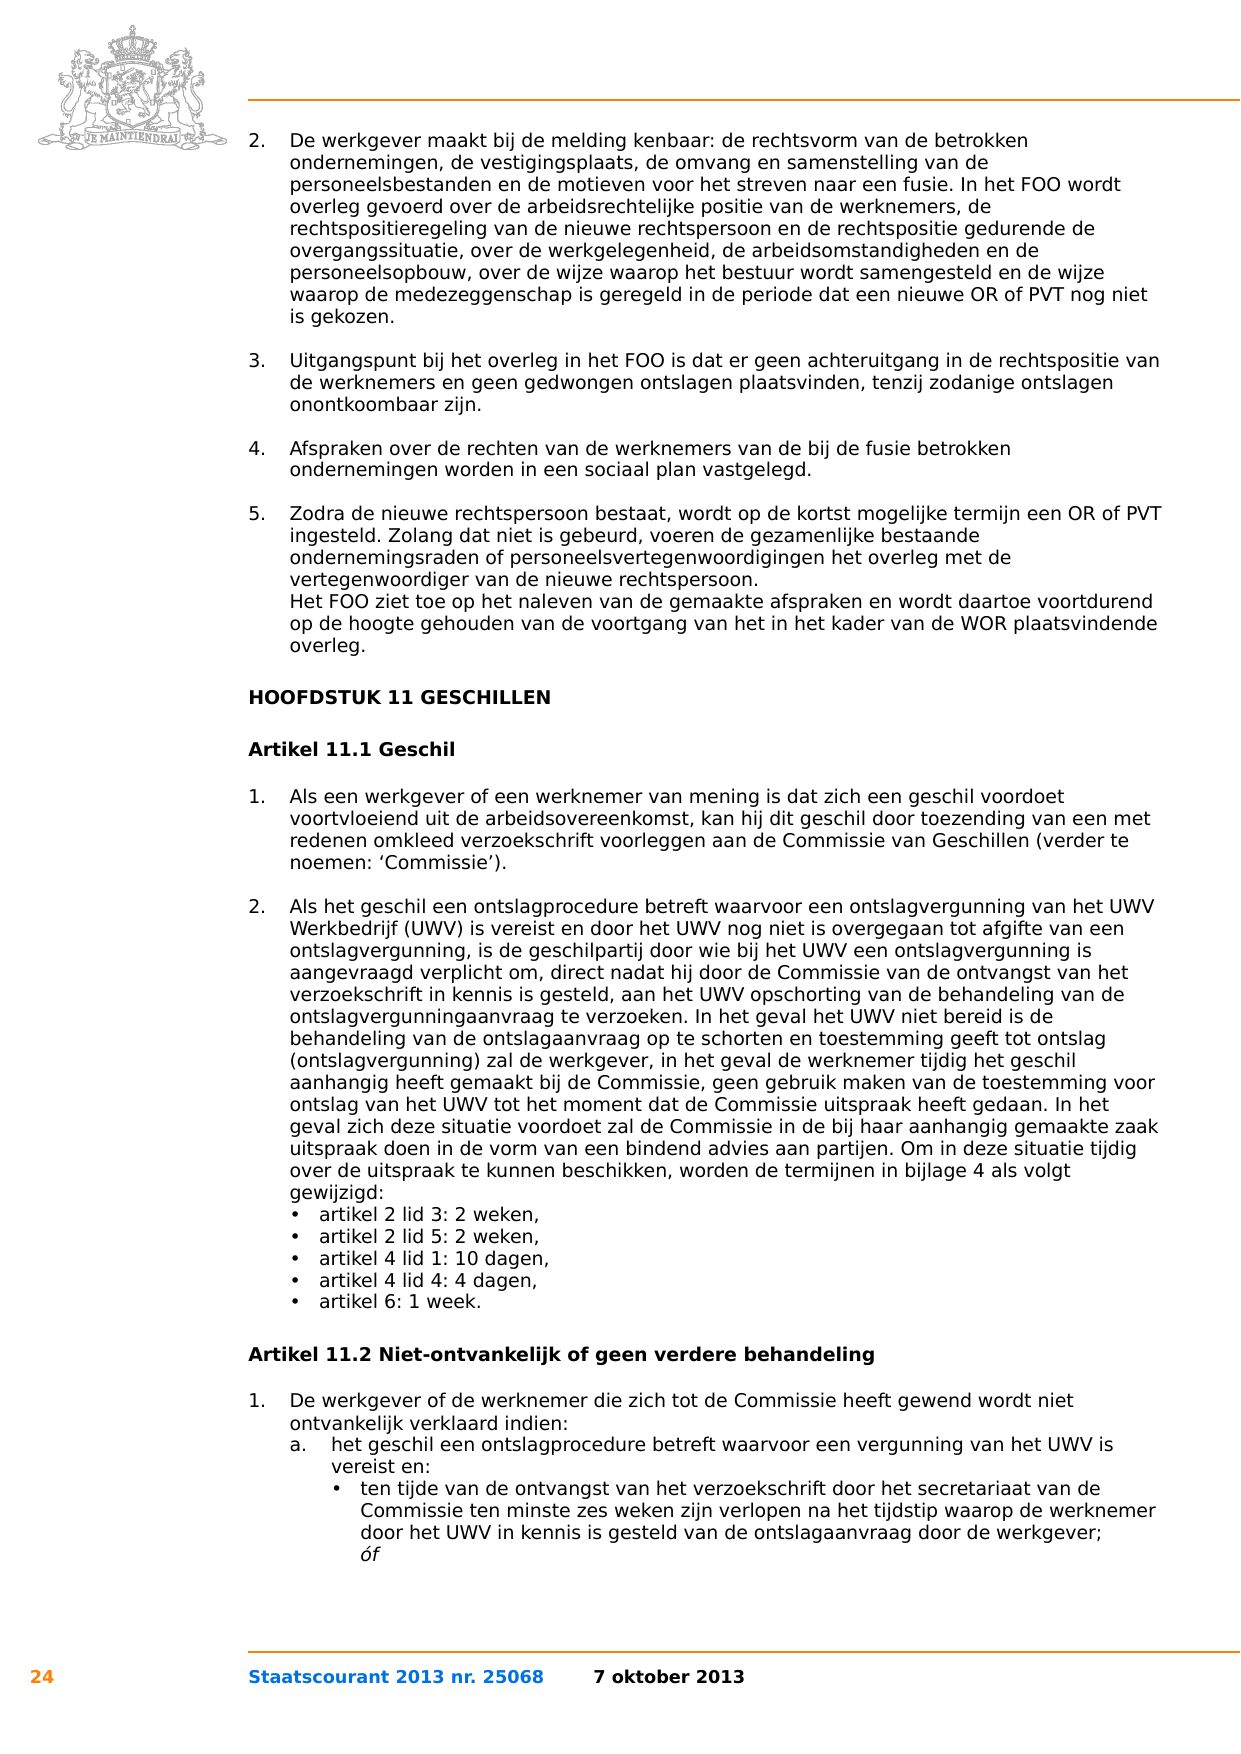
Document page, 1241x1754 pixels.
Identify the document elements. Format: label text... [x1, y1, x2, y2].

text 1. Als een werkgever of een werknemer van mening is dat zich een geschil voordoet voortvloeiend uit de arbeidsovereenkomst, kan hij dit geschil door toezending van een met redenen omkleed verzoekschrift voorleggen aan de Commissie van Geschillen (verder te noemen: ‘Commissie’). [248, 786, 1163, 874]
text Het FOO ziet toe op het naleven van de gemaakte afspraken en wordt daartoe voortdurend op de hoogte gehouden van de voortgang van het in het kader van de WOR plaatsvindende overleg. [289, 591, 1163, 657]
text 2. De werkgever maakt bij de melding kenbaar: de rechtsvorm van de betrokken ondernemingen, de vestigingsplaats, de omvang en samenstelling van de personeelsbestanden en de motieven voor het streven naar een fusie. In het FOO wordt overleg gevoerd over de arbeidsrechtelijke positie van de werknemers, de rechtspositieregeling van de nieuwe rechtspersoon en de rechtspositie gedurende de overgangssituatie, over de werkgelegenheid, de arbeidsomstandigheden en de personeelsopbouw, over de wijze waarop het bestuur wordt samengesteld en de wijze waarop de medezeggenschap is geregeld in de periode dat een nieuwe OR of PVT nog niet is gekozen. [248, 130, 1163, 328]
picture [38, 25, 227, 150]
text 3. Uitgangspunt bij het overleg in het FOO is dat er geen achteruitgang in de rechtspositie van de werknemers en geen gedwongen ontslagen plaatsvinden, tenzij zodanige ontslagen onontkoombaar zijn. [248, 349, 1163, 416]
text • artikel 6: 1 week. [289, 1291, 1163, 1313]
text a. het geschil een ontslagprocedure betreft waarvoor een vergunning van het UWV is vereist en: [289, 1434, 1163, 1478]
text óf [360, 1544, 1163, 1566]
subtitle HOOFDSTUK 11 GESCHILLEN [248, 687, 1163, 709]
text 1. De werkgever of de werknemer die zich tot de Commissie heeft gewend wordt niet ontvankelijk verklaard indien: [248, 1390, 1163, 1434]
subtitle Artikel 11.1 Geschil [248, 739, 1163, 761]
text • artikel 2 lid 5: 2 weken, [289, 1226, 1163, 1247]
text 4. Afspraken over de rechten van de werknemers van de bij de fusie betrokken ondernemingen worden in een sociaal plan vastgelegd. [248, 437, 1163, 481]
text • ten tijde van de ontvangst van het verzoekschrift door het secretariaat van de Commissie ten minste zes weken zijn verlopen na het tijdstip waarop de werknemer door het UWV in kennis is gesteld van de ontslagaanvraag door de werkgever; [331, 1478, 1163, 1544]
text • artikel 2 lid 3: 2 weken, [289, 1203, 1163, 1226]
text 5. Zodra de nieuwe rechtspersoon bestaat, wordt op de kortst mogelijke termijn een OR of PVT ingesteld. Zolang dat niet is gebeurd, voeren de gezamenlijke bestaande ondernemingsraden of personeelsvertegenwoordigingen het overleg met de vertegenwoordiger van de nieuwe rechtspersoon. [248, 503, 1163, 591]
text 2. Als het geschil een ontslagprocedure betreft waarvoor een ontslagvergunning van het UWV Werkbedrijf (UWV) is vereist en door het UWV nog niet is overgegaan tot afgifte van een ontslagvergunning, is de geschilpartij door wie bij het UWV een ontslagvergunning is aangevraagd verplicht om, direct nadat hij door de Commissie van de ontvangst van het verzoekschrift in kennis is gesteld, aan het UWV opschorting van de behandeling van de ontslagvergunningaanvraag te verzoeken. In het geval het UWV niet bereid is de behandeling van de ontslagaanvraag op te schorten en toestemming geeft tot ontslag (ontslagvergunning) zal de werkgever, in het geval de werknemer tijdig het geschil aanhangig heeft gemaakt bij de Commissie, geen gebruik maken van de toestemming voor ontslag van het UWV tot het moment dat de Commissie uitspraak heeft gedaan. In het geval zich deze situatie voordoet zal de Commissie in de bij haar aanhangig gemaakte zaak uitspraak doen in de vorm van een bindend advies aan partijen. Om in deze situatie tijdig over de uitspraak te kunnen beschikken, worden de termijnen in bijlage 4 als volgt gewijzigd: [248, 896, 1163, 1203]
text • artikel 4 lid 4: 4 dagen, [289, 1269, 1163, 1291]
text • artikel 4 lid 1: 10 dagen, [289, 1247, 1163, 1269]
subtitle Artikel 11.2 Niet-ontvankelijk of geen verdere behandeling [248, 1343, 1163, 1365]
